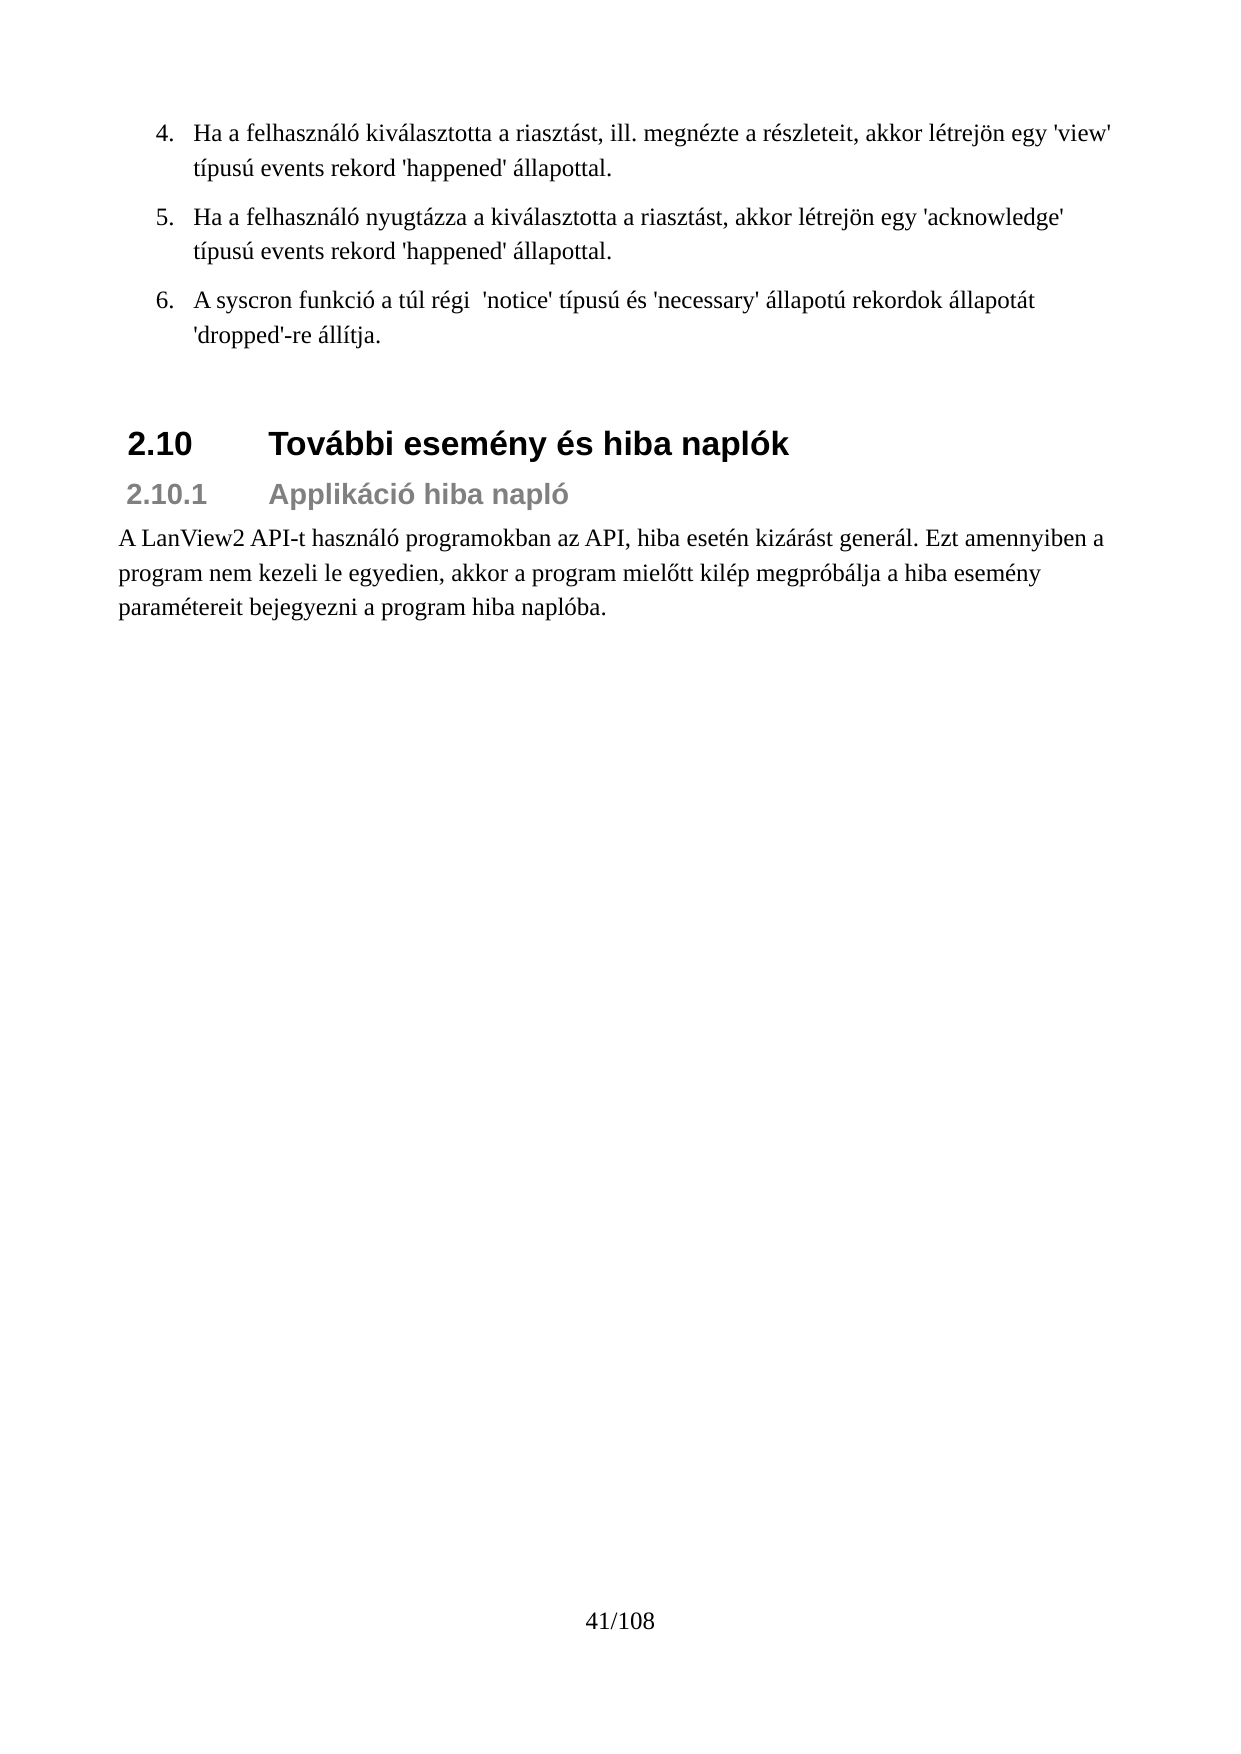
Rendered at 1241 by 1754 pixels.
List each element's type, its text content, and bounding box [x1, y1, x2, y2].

list Ha a felhasználó nyugtázza a kiválasztotta a riasztást, akkor létrejön egy 'acknowledge' típusú events rekord 'happened' állapottal. [156, 202, 1122, 265]
subtitle További esemény és hiba naplók [118, 424, 1122, 463]
list A syscron funkció a túl régi 'notice' típusú és 'necessary' állapotú rekordok állapotát 'dropped'-re állítja. [156, 285, 1122, 348]
list Ha a felhasználó kiválasztotta a riasztást, ill. megnézte a részleteit, akkor létrejön egy 'view' típusú events rekord 'happened' állapottal. [156, 118, 1122, 181]
text A LanView2 API-t használó programokban az API, hiba esetén kizárást generál. Ezt amennyiben a program nem kezeli le egyedien, akkor a program mielőtt kilép megpróbálja a hiba esemény paramétereit bejegyezni a program hiba naplóba. [118, 523, 1122, 621]
subtitle Applikáció hiba napló [118, 477, 1122, 511]
